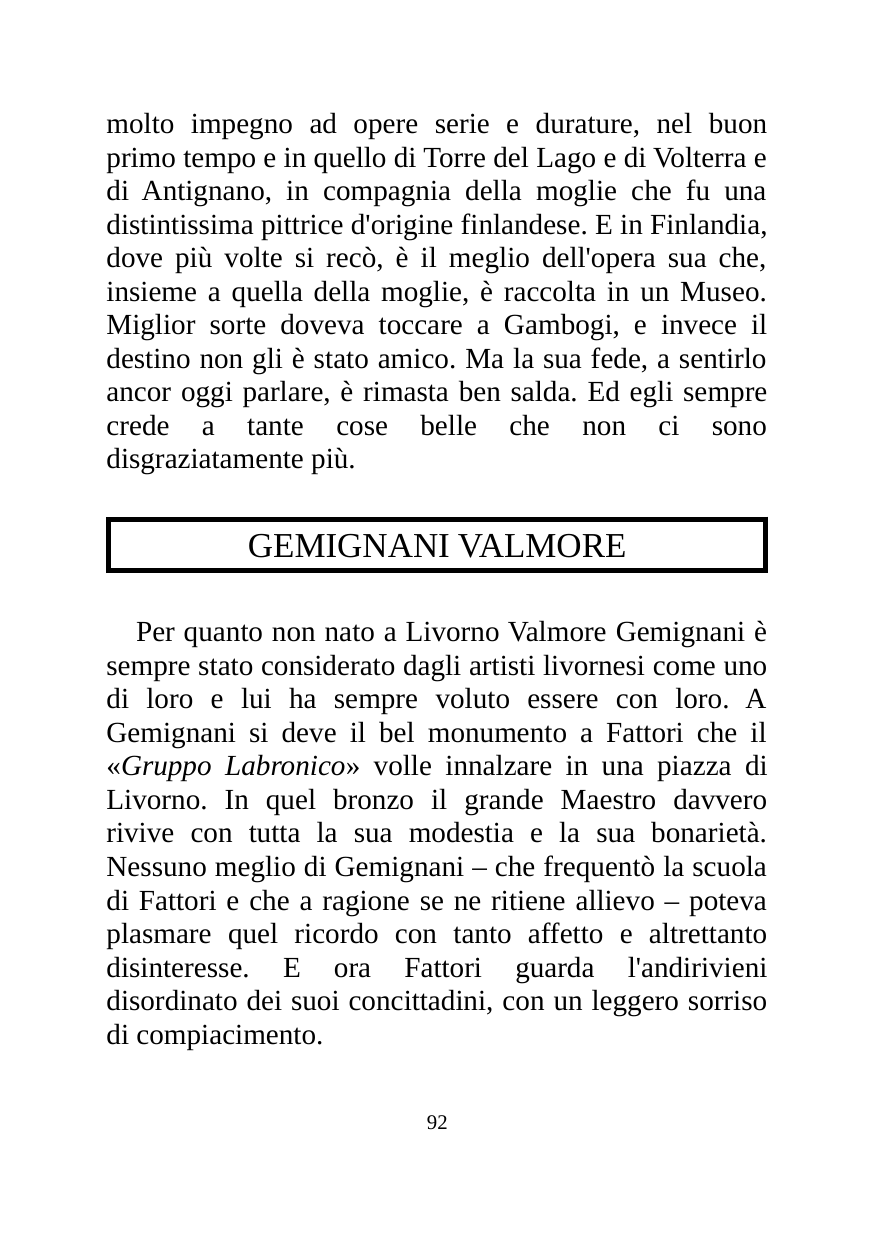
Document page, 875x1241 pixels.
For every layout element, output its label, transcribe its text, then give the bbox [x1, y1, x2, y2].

text Per quanto non nato a Livorno Valmore Gemignani è sempre stato considerato dagli artisti livornesi come uno di loro e lui ha sempre voluto essere con loro. A Gemignani si deve il bel monumento a Fattori che il «Gruppo Labronico» volle innalzare in una piazza di Livorno. In quel bronzo il grande Maestro davvero rivive con tutta la sua modestia e la sua bonarietà. Nessuno meglio di Gemignani – che frequentò la scuola di Fattori e che a ragione se ne ritiene allievo – poteva plasmare quel ricordo con tanto affetto e altrettanto disinteresse. E ora Fattori guarda l'andirivieni disordinato dei suoi concittadini, con un leggero sorriso di compiacimento. [106, 614, 768, 1050]
text molto impegno ad opere serie e durature, nel buon primo tempo e in quello di Torre del Lago e di Volterra e di Antignano, in compagnia della moglie che fu una distintissima pittrice d'origine finlandese. E in Finlandia, dove più volte si recò, è il meglio dell'opera sua che, insieme a quella della moglie, è raccolta in un Museo. Miglior sorte doveva toccare a Gambogi, e invece il destino non gli è stato amico. Ma la sua fede, a sentirlo ancor oggi parlare, è rimasta ben salda. Ed egli sempre crede a tante cose belle che non ci sono disgraziatamente più. [106, 106, 768, 475]
subtitle GEMIGNANI VALMORE [111, 522, 763, 568]
